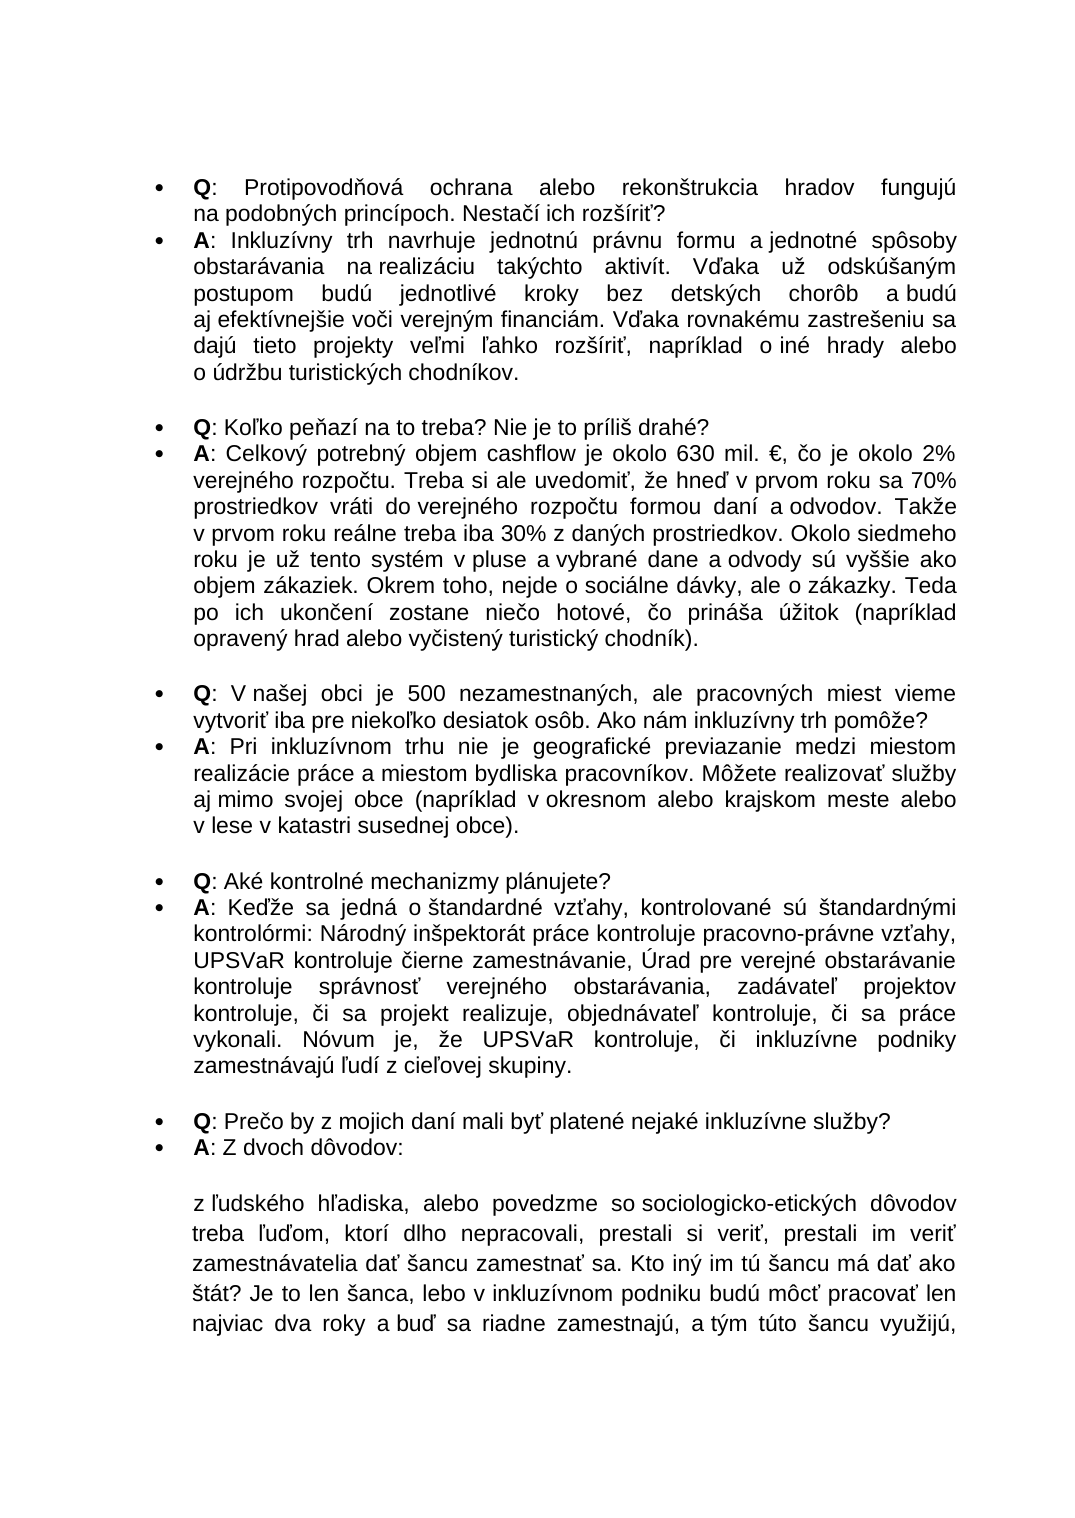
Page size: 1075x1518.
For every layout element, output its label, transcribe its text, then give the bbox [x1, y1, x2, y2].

list Q: Koľko peňazí na to treba? Nie je to príliš drahé? [156, 414, 957, 440]
text z ľudského hľadiska, alebo povedzme so sociologicko-etických dôvodov treba ľuďom, ktorí dlho nepracovali, prestali si veriť, prestali im veriť zamestnávatelia dať šancu zamestnať sa. Kto iný im tú šancu má dať ako štát? Je to len šanca, lebo v inkluzívnom podniku budú môcť pracovať len najviac dva roky a buď sa riadne zamestnajú, a tým túto šancu využijú, [192, 1189, 957, 1337]
list Q: Prečo by z mojich daní mali byť platené nejaké inkluzívne služby? [156, 1108, 957, 1134]
list A: Keďže sa jedná o štandardné vzťahy, kontrolované sú štandardnými kontrolórmi: Národný inšpektorát práce kontroluje pracovno-právne vzťahy, UPSVaR kontroluje čierne zamestnávanie, Úrad pre verejné obstarávanie kontroluje správnosť verejného obstarávania, zadávateľ projektov kontroluje, či sa projekt realizuje, objednávateľ kontroluje, či sa práce vykonali. Nóvum je, že UPSVaR kontroluje, či inkluzívne podniky zamestnávajú ľudí z cieľovej skupiny. [156, 894, 957, 1078]
list A: Z dvoch dôvodov: [156, 1134, 957, 1160]
list Q: Protipovodňová ochrana alebo rekonštrukcia hradov fungujú na podobných princípoch. Nestačí ich rozšíriť? [156, 174, 957, 227]
list A: Inkluzívny trh navrhuje jednotnú právnu formu a jednotné spôsoby obstarávania na realizáciu takýchto aktivít. Vďaka už odskúšaným postupom budú jednotlivé kroky bez detských chorôb a budú aj efektívnejšie voči verejným financiám. Vďaka rovnakému zastrešeniu sa dajú tieto projekty veľmi ľahko rozšíriť, napríklad o iné hrady alebo o údržbu turistických chodníkov. [156, 227, 957, 385]
list A: Pri inkluzívnom trhu nie je geografické previazanie medzi miestom realizácie práce a miestom bydliska pracovníkov. Môžete realizovať služby aj mimo svojej obce (napríklad v okresnom alebo krajskom meste alebo v lese v katastri susednej obce). [156, 733, 957, 838]
list A: Celkový potrebný objem cashflow je okolo 630 mil. €, čo je okolo 2% verejného rozpočtu. Treba si ale uvedomiť, že hneď v prvom roku sa 70% prostriedkov vráti do verejného rozpočtu formou daní a odvodov. Takže v prvom roku reálne treba iba 30% z daných prostriedkov. Okolo siedmeho roku je už tento systém v pluse a vybrané dane a odvody sú vyššie ako objem zákaziek. Okrem toho, nejde o sociálne dávky, ale o zákazky. Teda po ich ukončení zostane niečo hotové, čo prináša úžitok (napríklad opravený hrad alebo vyčistený turistický chodník). [156, 440, 957, 651]
list Q: Aké kontrolné mechanizmy plánujete? [156, 868, 957, 894]
list Q: V našej obci je 500 nezamestnaných, ale pracovných miest vieme vytvoriť iba pre niekoľko desiatok osôb. Ako nám inkluzívny trh pomôže? [156, 680, 957, 733]
